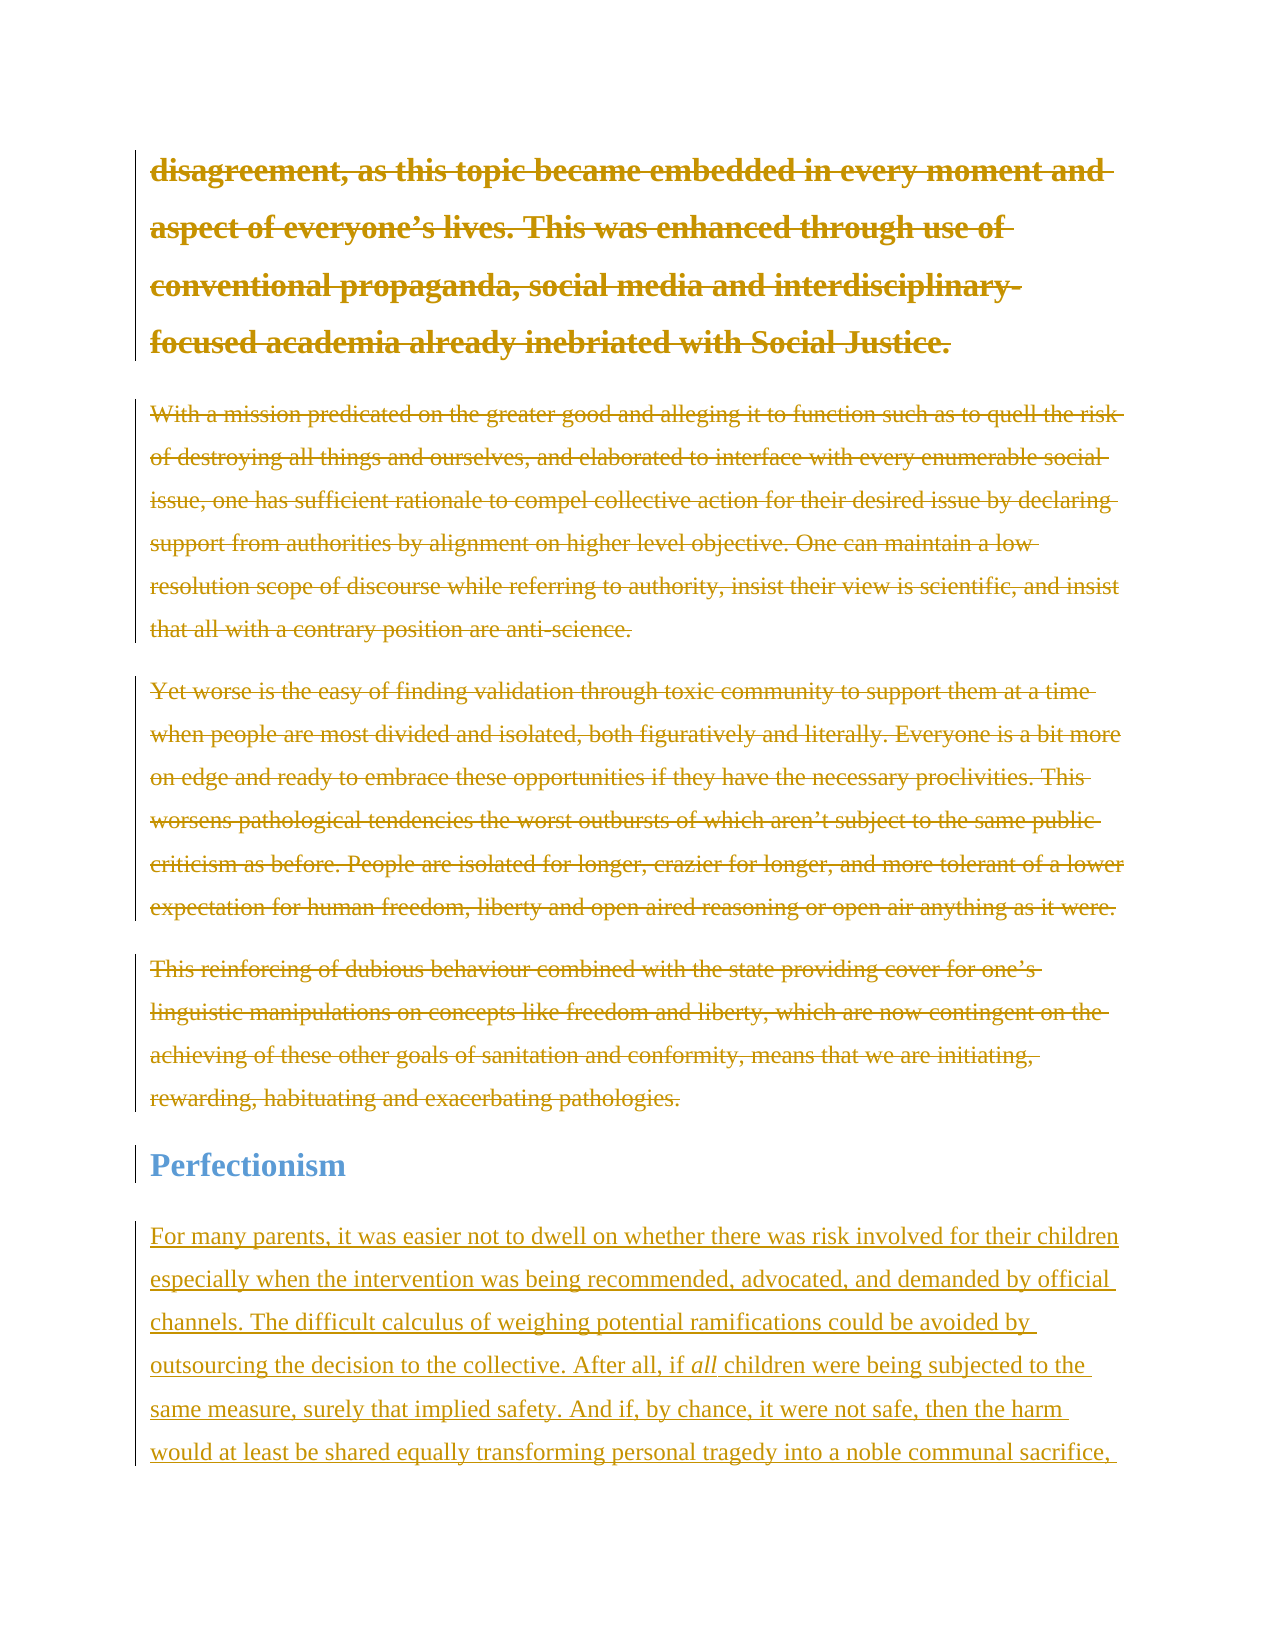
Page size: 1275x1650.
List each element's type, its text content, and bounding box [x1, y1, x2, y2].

text For many parents, it was easier not to dwell on whether there was risk involved for their children especially when the intervention was being recommended, advocated, and demanded by official channels. The difficult calculus of weighing potential ramifications could be avoided by outsourcing the decision to the collective. After all, if all children were being subjected to the same measure, surely that implied safety. And if, by chance, it were not safe, then the harm would at least be shared equally transforming personal tragedy into a noble communal sacrifice, [150, 1221, 1125, 1466]
text Perfectionism [150, 1145, 1125, 1183]
text Perfectionism [150, 150, 1125, 361]
